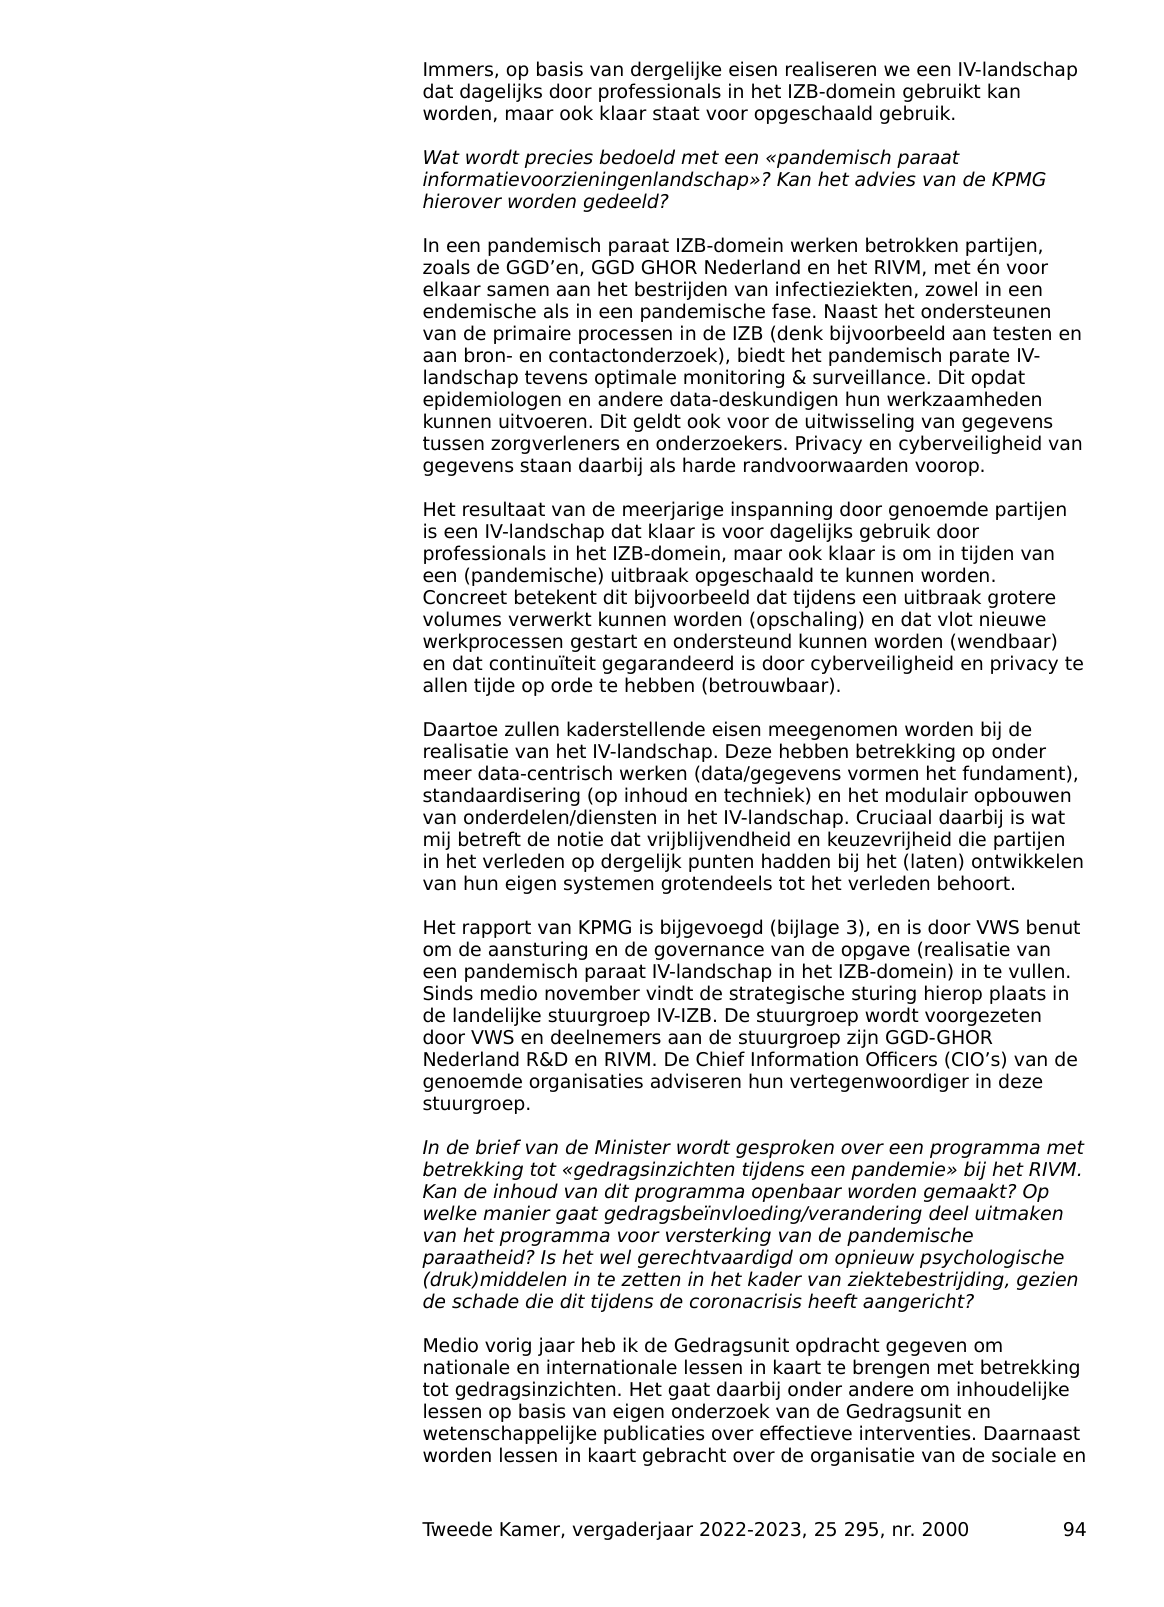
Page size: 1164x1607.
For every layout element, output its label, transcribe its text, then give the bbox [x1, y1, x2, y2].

text Het resultaat van de meerjarige inspanning door genoemde partijen is een IV-landschap dat klaar is voor dagelijks gebruik door professionals in het IZB-domein, maar ook klaar is om in tijden van een (pandemische) uitbraak opgeschaald te kunnen worden. Concreet betekent dit bijvoorbeeld dat tijdens een uitbraak grotere volumes verwerkt kunnen worden (opschaling) en dat vlot nieuwe werkprocessen gestart en ondersteund kunnen worden (wendbaar) en dat continuïteit gegarandeerd is door cyberveiligheid en privacy te allen tijde op orde te hebben (betrouwbaar). [422, 499, 1087, 697]
text Immers, op basis van dergelijke eisen realiseren we een IV-landschap dat dagelijks door professionals in het IZB-domein gebruikt kan worden, maar ook klaar staat voor opgeschaald gebruik. [422, 59, 1087, 125]
text In een pandemisch paraat IZB-domein werken betrokken partijen, zoals de GGD’en, GGD GHOR Nederland en het RIVM, met én voor elkaar samen aan het bestrijden van infectieziekten, zowel in een endemische als in een pandemische fase. Naast het ondersteunen van de primaire processen in de IZB (denk bijvoorbeeld aan testen en aan bron- en contactonderzoek), biedt het pandemisch parate IV-landschap tevens optimale monitoring & surveillance. Dit opdat epidemiologen en andere data-deskundigen hun werkzaamheden kunnen uitvoeren. Dit geldt ook voor de uitwisseling van gegevens tussen zorgverleners en onderzoekers. Privacy en cyberveiligheid van gegevens staan daarbij als harde randvoorwaarden voorop. [422, 235, 1087, 477]
text Medio vorig jaar heb ik de Gedragsunit opdracht gegeven om nationale en internationale lessen in kaart te brengen met betrekking tot gedragsinzichten. Het gaat daarbij onder andere om inhoudelijke lessen op basis van eigen onderzoek van de Gedragsunit en wetenschappelijke publicaties over effectieve interventies. Daarnaast worden lessen in kaart gebracht over de organisatie van de sociale en [422, 1335, 1087, 1467]
text In de brief van de Minister wordt gesproken over een programma met betrekking tot «gedragsinzichten tijdens een pandemie» bij het RIVM. Kan de inhoud van dit programma openbaar worden gemaakt? Op welke manier gaat gedragsbeïnvloeding/verandering deel uitmaken van het programma voor versterking van de pandemische paraatheid? Is het wel gerechtvaardigd om opnieuw psychologische (druk)middelen in te zetten in het kader van ziektebestrijding, gezien de schade die dit tijdens de coronacrisis heeft aangericht? [422, 1137, 1087, 1313]
text Daartoe zullen kaderstellende eisen meegenomen worden bij de realisatie van het IV-landschap. Deze hebben betrekking op onder meer data-centrisch werken (data/gegevens vormen het fundament), standaardisering (op inhoud en techniek) en het modulair opbouwen van onderdelen/diensten in het IV-landschap. Cruciaal daarbij is wat mij betreft de notie dat vrijblijvendheid en keuzevrijheid die partijen in het verleden op dergelijk punten hadden bij het (laten) ontwikkelen van hun eigen systemen grotendeels tot het verleden behoort. [422, 719, 1087, 895]
text Wat wordt precies bedoeld met een «pandemisch paraat informatievoorzieningenlandschap»? Kan het advies van de KPMG hierover worden gedeeld? [422, 147, 1087, 213]
text Het rapport van KPMG is bijgevoegd (bijlage 3), en is door VWS benut om de aansturing en de governance van de opgave (realisatie van een pandemisch paraat IV-landschap in het IZB-domein) in te vullen. Sinds medio november vindt de strategische sturing hierop plaats in de landelijke stuurgroep IV-IZB. De stuurgroep wordt voorgezeten door VWS en deelnemers aan de stuurgroep zijn GGD-GHOR Nederland R&D en RIVM. De Chief Information Officers (CIO’s) van de genoemde organisaties adviseren hun vertegenwoordiger in deze stuurgroep. [422, 917, 1087, 1115]
